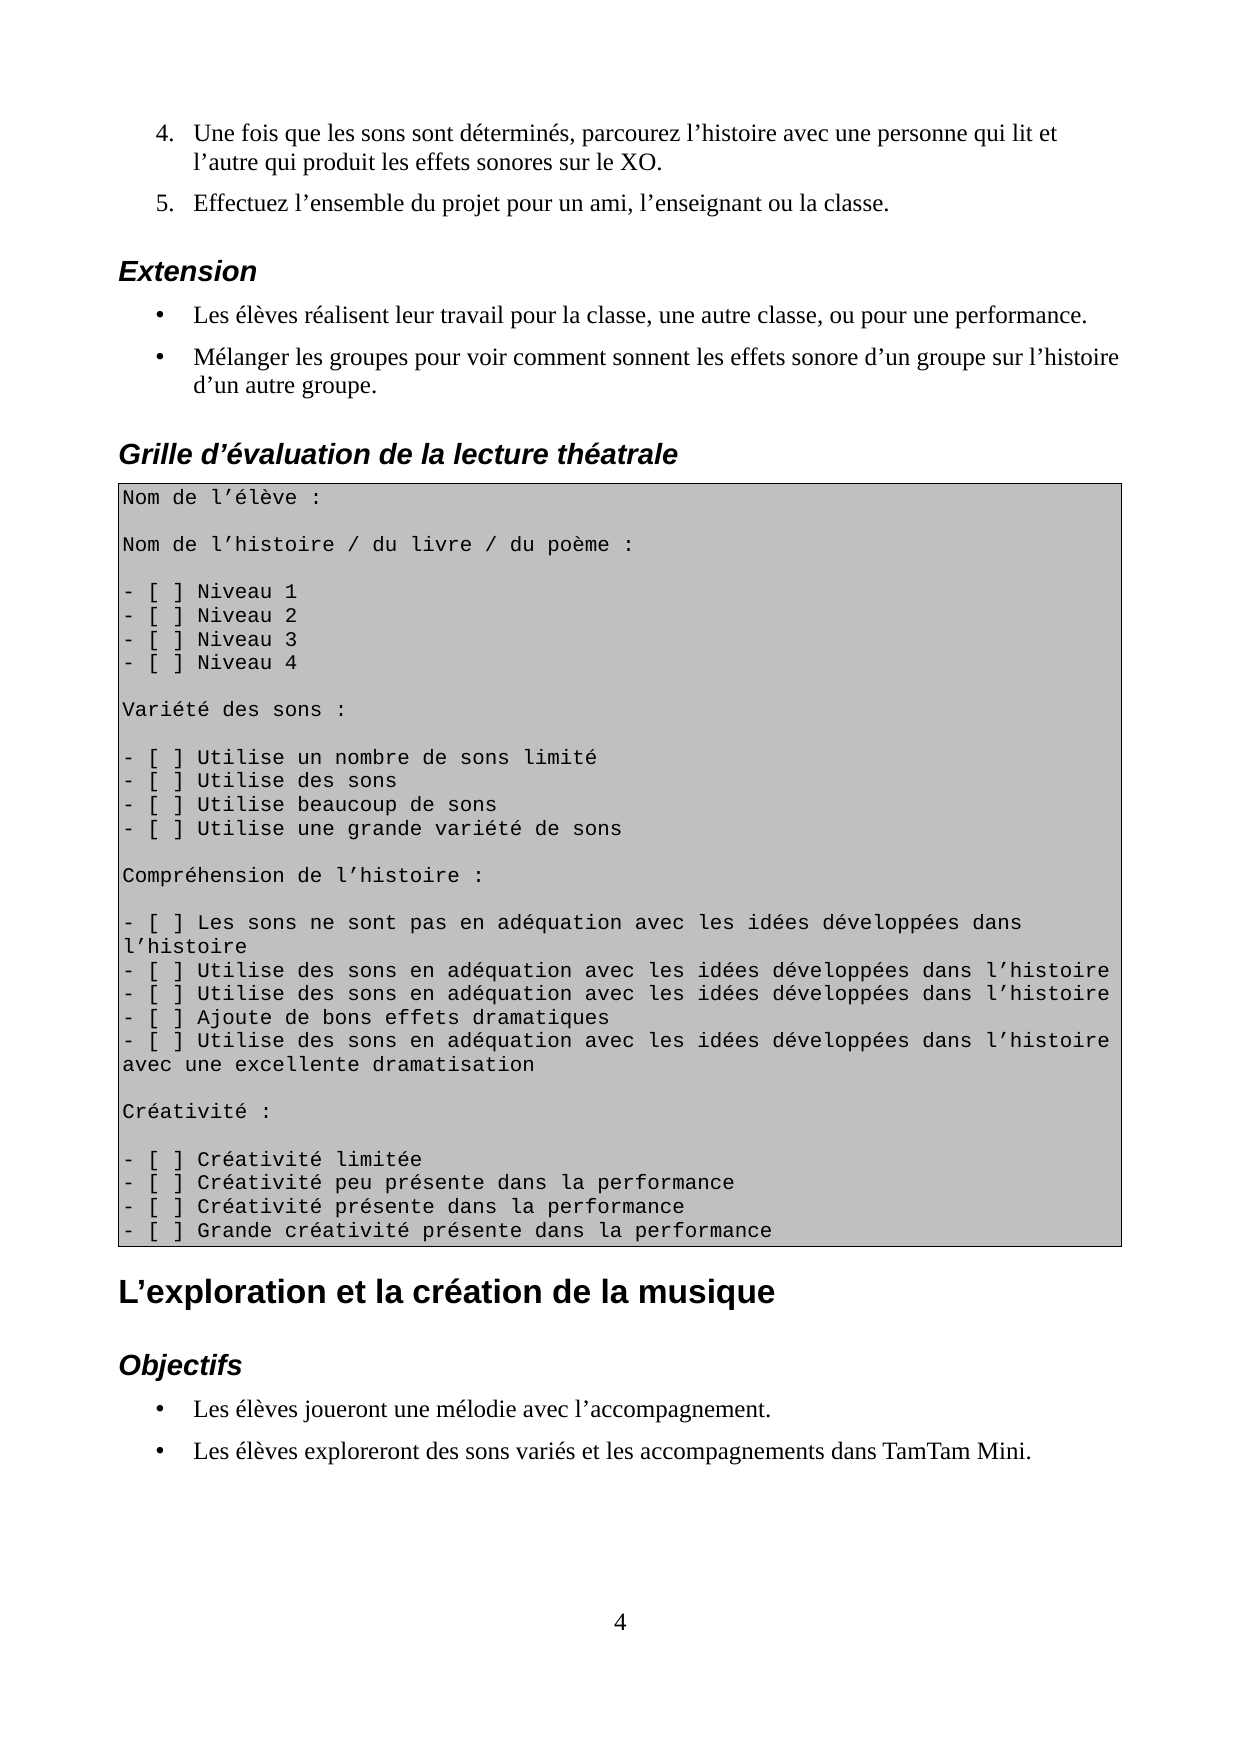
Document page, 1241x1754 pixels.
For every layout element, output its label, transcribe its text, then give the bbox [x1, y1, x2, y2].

text - [ ] Utilise des sons en adéquation avec les idées développées dans l’histoire [119, 979, 1121, 1003]
text - [ ] Créativité présente dans la performance [119, 1192, 1121, 1216]
subtitle Objectifs [118, 1348, 1122, 1382]
text Compréhension de l’histoire : [119, 861, 1121, 885]
text Nom de l’élève : [119, 484, 1121, 506]
text Créativité : [119, 1097, 1121, 1121]
text - [ ] Créativité peu présente dans la performance [119, 1168, 1121, 1192]
text - [ ] Utilise des sons [119, 766, 1121, 790]
list Les élèves joueront une mélodie avec l’accompagnement. [156, 1394, 1122, 1423]
text - [ ] Niveau 1 [119, 577, 1121, 601]
text - [ ] Niveau 3 [119, 624, 1121, 648]
text - [ ] Niveau 4 [119, 648, 1121, 672]
text Variété des sons : [119, 696, 1121, 719]
subtitle Extension [118, 254, 1122, 288]
text - [ ] Ajoute de bons effets dramatiques [119, 1003, 1121, 1027]
subtitle L’exploration et la création de la musique [118, 1272, 1122, 1311]
list Une fois que les sons sont déterminés, parcourez l’histoire avec une personne qui lit et l’autre qui produit les effets sonores sur le XO. [156, 118, 1122, 176]
text - [ ] Utilise un nombre de sons limité [119, 743, 1121, 766]
list Les élèves exploreront des sons variés et les accompagnements dans TamTam Mini. [156, 1436, 1122, 1464]
text - [ ] Créativité limitée [119, 1145, 1121, 1168]
text - [ ] Utilise une grande variété de sons [119, 814, 1121, 837]
text - [ ] Grande créativité présente dans la performance [119, 1216, 1121, 1246]
text - [ ] Utilise des sons en adéquation avec les idées développées dans l’histoire avec une excellente dramatisation [119, 1027, 1121, 1074]
text - [ ] Utilise des sons en adéquation avec les idées développées dans l’histoire [119, 956, 1121, 979]
list Effectuez l’ensemble du projet pour un ami, l’enseignant ou la classe. [156, 188, 1122, 217]
subtitle Grille d’évaluation de la lecture théatrale [118, 437, 1122, 470]
text - [ ] Les sons ne sont pas en adéquation avec les idées développées dans l’histoire [119, 908, 1121, 956]
list Les élèves réalisent leur travail pour la classe, une autre classe, ou pour une performance. [156, 300, 1122, 329]
list Mélanger les groupes pour voir comment sonnent les effets sonore d’un groupe sur l’histoire d’un autre groupe. [156, 342, 1122, 399]
text - [ ] Utilise beaucoup de sons [119, 790, 1121, 814]
text - [ ] Niveau 2 [119, 601, 1121, 624]
text Nom de l’histoire / du livre / du poème : [119, 530, 1121, 554]
